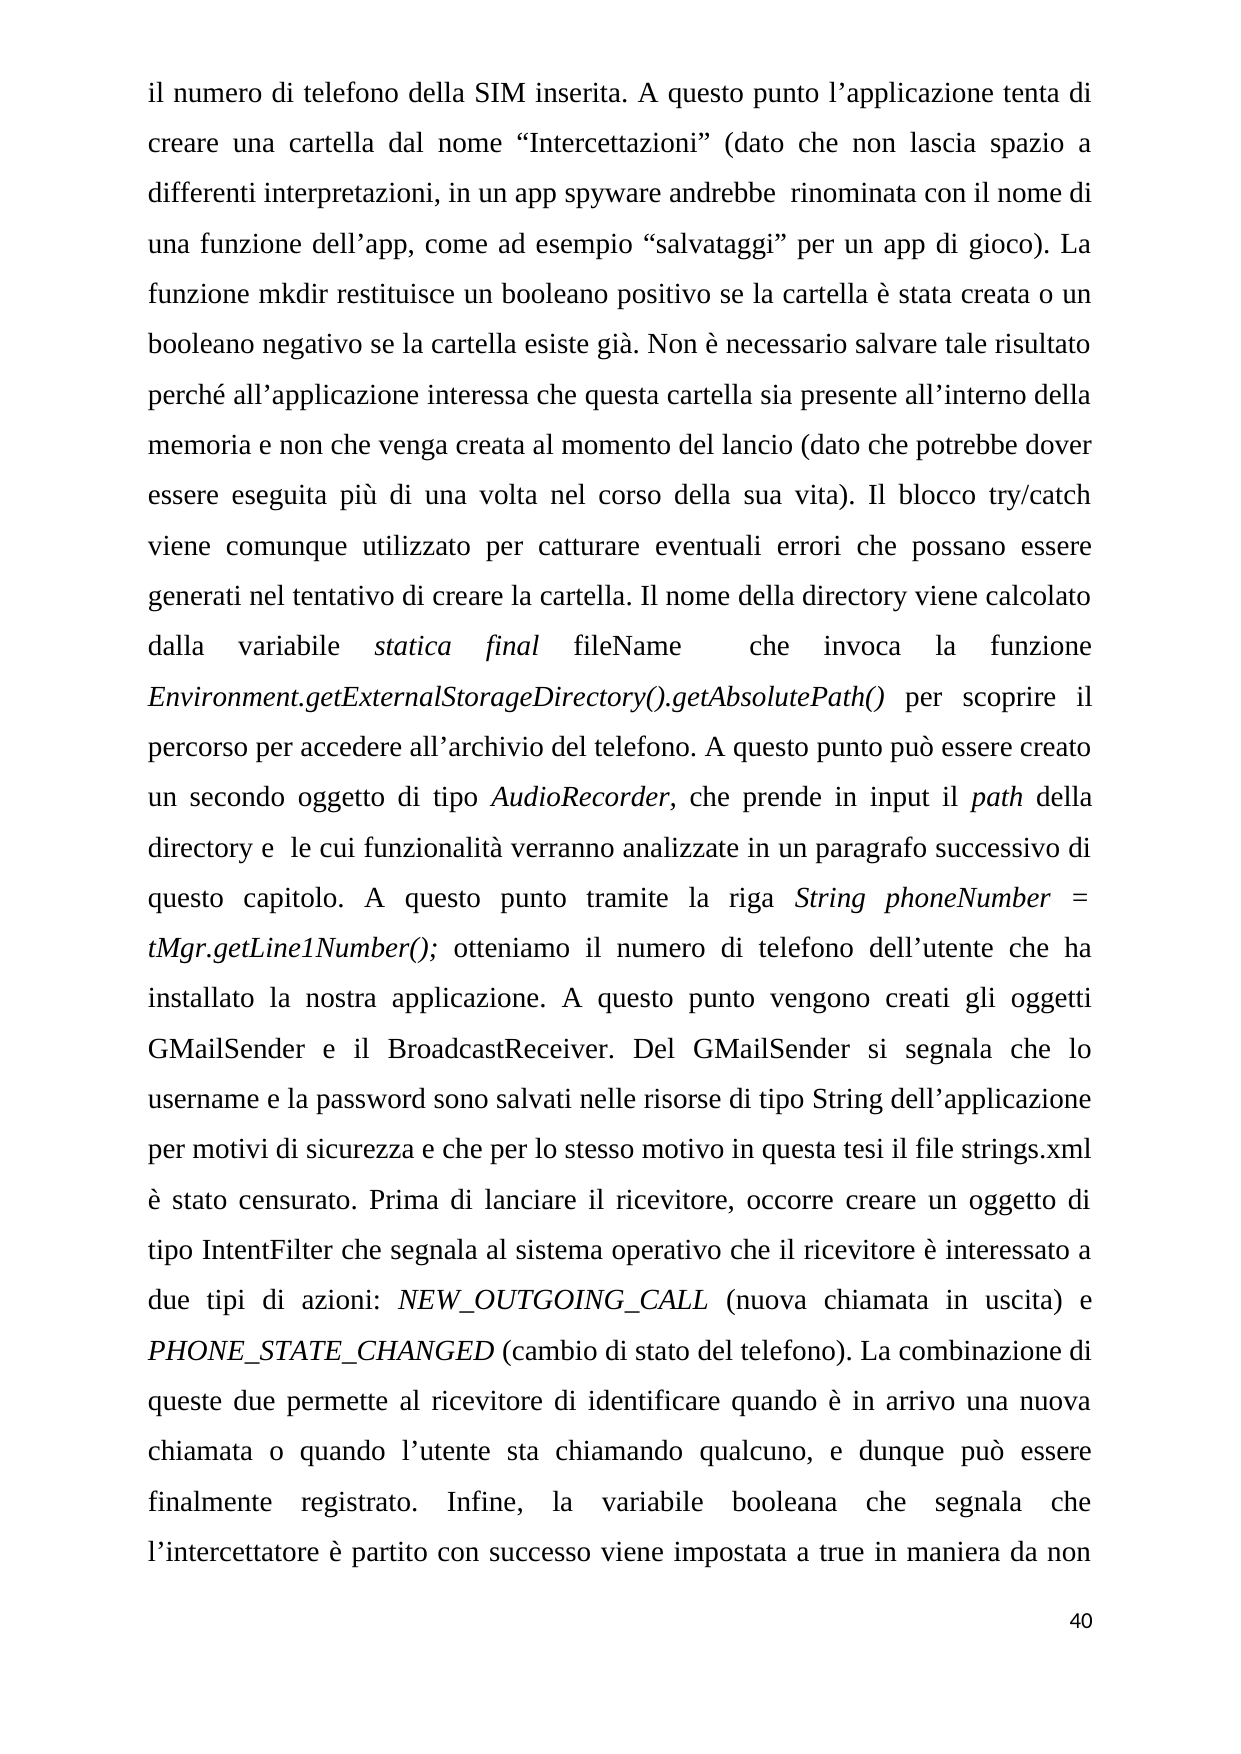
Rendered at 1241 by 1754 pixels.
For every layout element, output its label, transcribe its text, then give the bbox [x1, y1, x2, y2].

text il numero di telefono della SIM inserita. A questo punto l’applicazione tenta di creare una cartella dal nome “Intercettazioni” (dato che non lascia spazio a differenti interpretazioni, in un app spyware andrebbe rinominata con il nome di una funzione dell’app, come ad esempio “salvataggi” per un app di gioco). La funzione mkdir restituisce un booleano positivo se la cartella è stata creata o un booleano negativo se la cartella esiste già. Non è necessario salvare tale risultato perché all’applicazione interessa che questa cartella sia presente all’interno della memoria e non che venga creata al momento del lancio (dato che potrebbe dover essere eseguita più di una volta nel corso della sua vita). Il blocco try/catch viene comunque utilizzato per catturare eventuali errori che possano essere generati nel tentativo di creare la cartella. Il nome della directory viene calcolato dalla variabile statica final fileName che invoca la funzione Environment.getExternalStorageDirectory().getAbsolutePath() per scoprire il percorso per accedere all’archivio del telefono. A questo punto può essere creato un secondo oggetto di tipo AudioRecorder, che prende in input il path della directory e le cui funzionalità verranno analizzate in un paragrafo successivo di questo capitolo. A questo punto tramite la riga String phoneNumber = tMgr.getLine1Number(); otteniamo il numero di telefono dell’utente che ha installato la nostra applicazione. A questo punto vengono creati gli oggetti GMailSender e il BroadcastReceiver. Del GMailSender si segnala che lo username e la password sono salvati nelle risorse di tipo String dell’applicazione per motivi di sicurezza e che per lo stesso motivo in questa tesi il file strings.xml è stato censurato. Prima di lanciare il ricevitore, occorre creare un oggetto di tipo IntentFilter che segnala al sistema operativo che il ricevitore è interessato a due tipi di azioni: NEW_OUTGOING_CALL (nuova chiamata in uscita) e PHONE_STATE_CHANGED (cambio di stato del telefono). La combinazione di queste due permette al ricevitore di identificare quando è in arrivo una nuova chiamata o quando l’utente sta chiamando qualcuno, e dunque può essere finalmente registrato. Infine, la variabile booleana che segnala che l’intercettatore è partito con successo viene impostata a true in maniera da non [148, 75, 1092, 1568]
